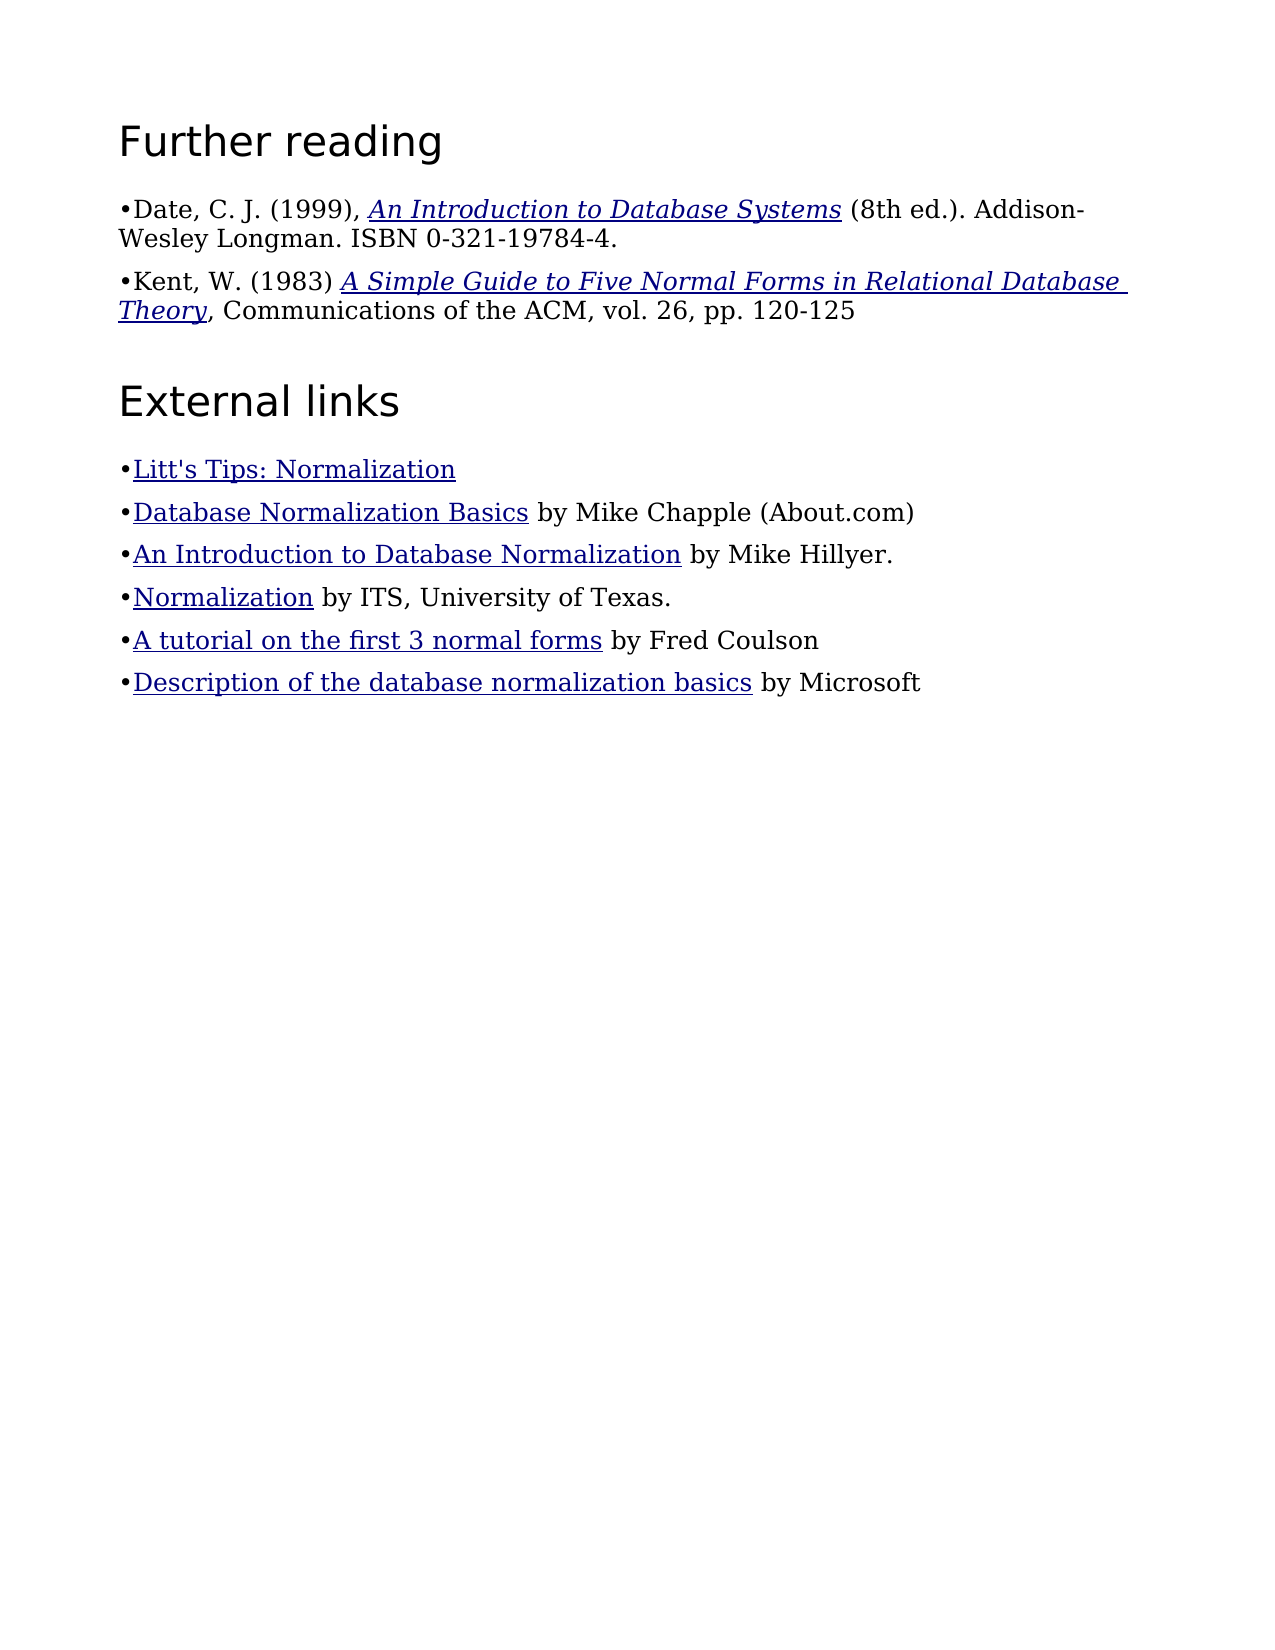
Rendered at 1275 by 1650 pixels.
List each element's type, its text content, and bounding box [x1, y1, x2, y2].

list Normalization by ITS, University of Texas. [118, 583, 1157, 612]
list A tutorial on the first 3 normal forms by Fred Coulson [118, 626, 1157, 655]
list An Introduction to Database Normalization by Mike Hillyer. [118, 540, 1157, 569]
list Kent, W. (1983) A Simple Guide to Five Normal Forms in Relational Database Theory, Communications of the ACM, vol. 26, pp. 120-125 [118, 267, 1157, 325]
subtitle Further reading [118, 118, 1157, 167]
list Litt's Tips: Normalization [118, 455, 1157, 484]
list Description of the database normalization basics by Microsoft [118, 668, 1157, 698]
list Date, C. J. (1999), An Introduction to Database Systems (8th ed.). Addison-Wesley Longman. ISBN 0-321-19784-4. [118, 195, 1157, 253]
list Database Normalization Basics by Mike Chapple (About.com) [118, 498, 1157, 527]
subtitle External links [118, 378, 1157, 426]
